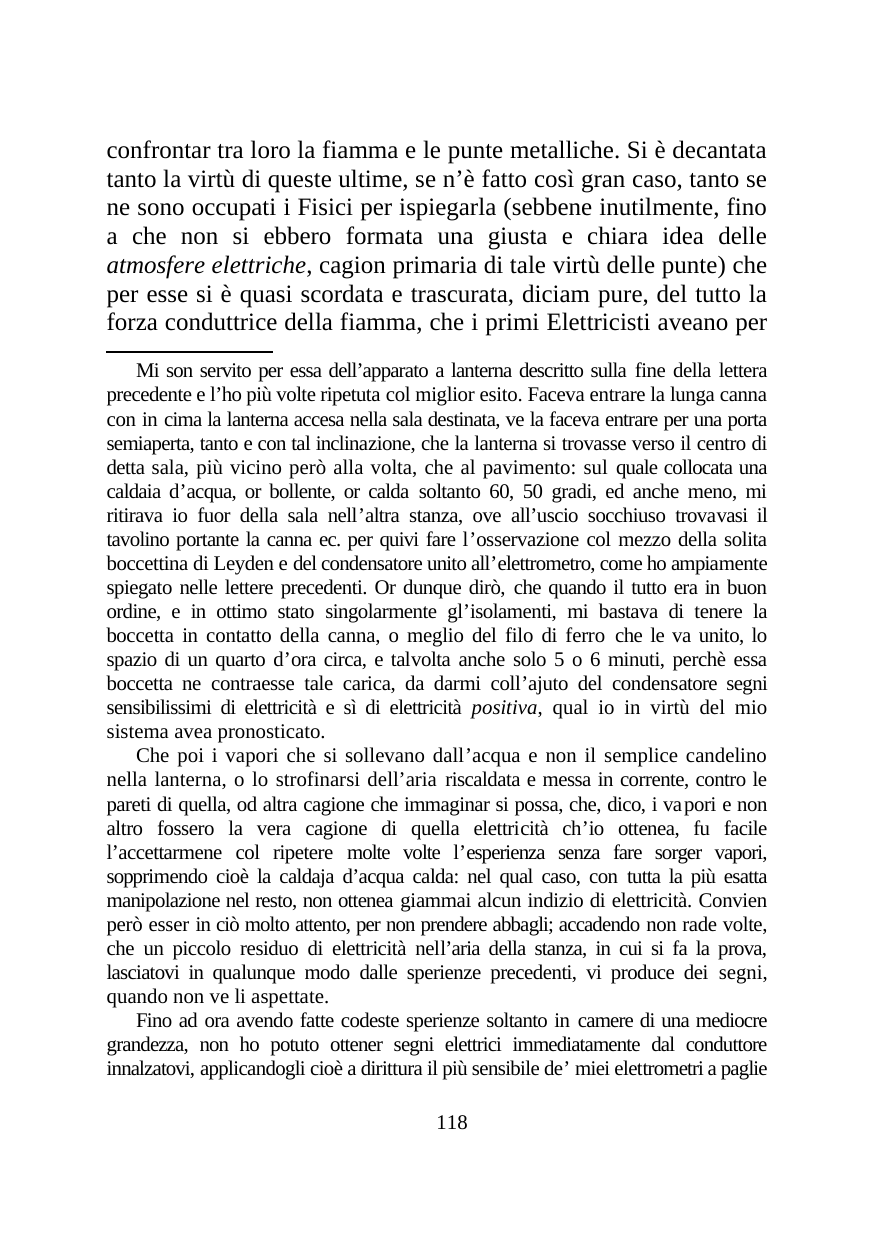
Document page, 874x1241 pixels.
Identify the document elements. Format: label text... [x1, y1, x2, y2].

text Mi son servito per essa dell’apparato a lanterna descritto sulla fine della lettera precedente e l’ho più volte ripetuta col miglior esito. Faceva entrare la lunga canna con in cima la lanterna accesa nella sala destinata, ve la faceva entrare per una porta semiaperta, tanto e con tal inclinazione, che la lanterna si trovasse verso il centro di detta sala, più vicino però alla volta, che al pavimento: sul quale collocata una caldaia d’acqua, or bollente, or calda soltanto 60, 50 gradi, ed anche meno, mi ritirava io fuor della sala nell’altra stanza, ove all’uscio socchiuso trovavasi il tavolino portante la canna ec. per quivi fare l’osservazione col mezzo della solita boccettina di Leyden e del condensatore unito all’elettrometro, come ho ampiamente spiegato nelle lettere precedenti. Or dunque dirò, che quando il tutto era in buon ordine, e in ottimo stato singolarmente gl’isolamenti, mi bastava di tenere la boccetta in contatto della canna, o meglio del filo di ferro che le va unito, lo spazio di un quarto d’ora circa, e talvolta anche solo 5 o 6 minuti, perchè essa boccetta ne contraesse tale carica, da darmi coll’ajuto del condensatore segni sensibilissimi di elettricità e sì di elettricità positiva, qual io in virtù del mio sistema avea pronosticato. [106, 358, 768, 743]
text Che poi i vapori che si sollevano dall’acqua e non il semplice candelino nella lanterna, o lo strofinarsi dell’aria riscaldata e messa in corrente, contro le pareti di quella, od altra cagione che immaginar si possa, che, dico, i vapori e non altro fossero la vera cagione di quella elettricità ch’io ottenea, fu facile l’accettarmene col ripetere molte volte l’esperienza senza fare sorger vapori, sopprimendo cioè la caldaja d’acqua calda: nel qual caso, con tutta la più esatta manipolazione nel resto, non ottenea giammai alcun indizio di elettricità. Convien però esser in ciò molto attento, per non prendere abbagli; accadendo non rade volte, che un piccolo residuo di elettricità nell’aria della stanza, in cui si fa la prova, lasciatovi in qualunque modo dalle sperienze precedenti, vi produce dei segni, quando non ve li aspettate. [106, 743, 768, 1008]
text confrontar tra loro la fiamma e le punte metalliche. Si è decantata tanto la virtù di queste ultime, se n’è fatto così gran caso, tanto se ne sono occupati i Fisici per ispiegarla (sebbene inutilmente, fino a che non si ebbero formata una giusta e chiara idea delle atmosfere elettriche, cagion primaria di tale virtù delle punte) che per esse si è quasi scordata e trascurata, diciam pure, del tutto la forza conduttrice della fiamma, che i primi Elettricisti aveano per [106, 135, 768, 336]
text Fino ad ora avendo fatte codeste sperienze soltanto in camere di una mediocre grandezza, non ho potuto ottener segni elettrici immediatamente dal conduttore innalzatovi, applicandogli cioè a dirittura il più sensibile de’ miei elettrometri a paglie [106, 1008, 768, 1080]
